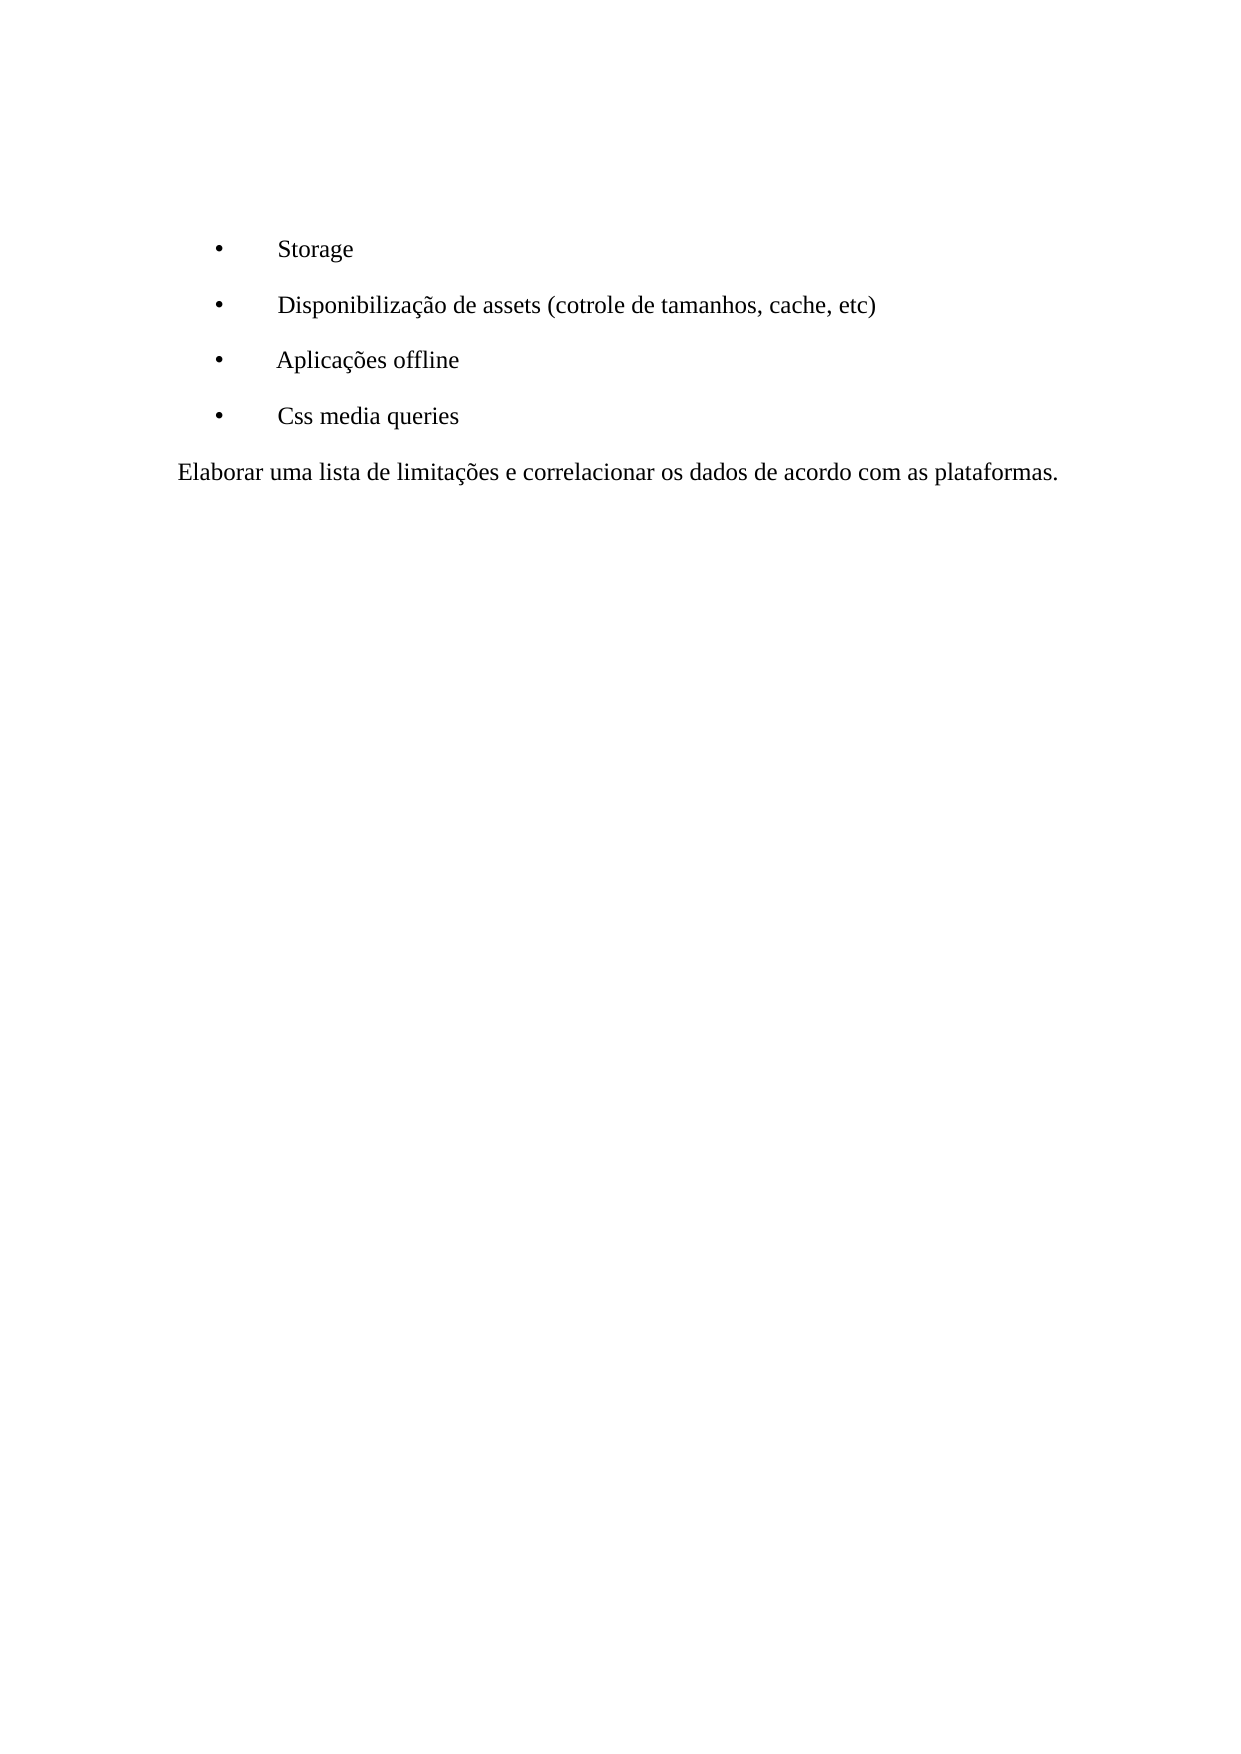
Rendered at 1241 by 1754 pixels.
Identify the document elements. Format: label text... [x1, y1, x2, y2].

list Aplicações offline [215, 346, 1122, 374]
list Disponibilização de assets (cotrole de tamanhos, cache, etc) [215, 290, 1122, 319]
list Storage [215, 234, 1122, 263]
text Elaborar uma lista de limitações e correlacionar os dados de acordo com as plataformas. [177, 457, 1122, 486]
list Css media queries [215, 401, 1122, 430]
